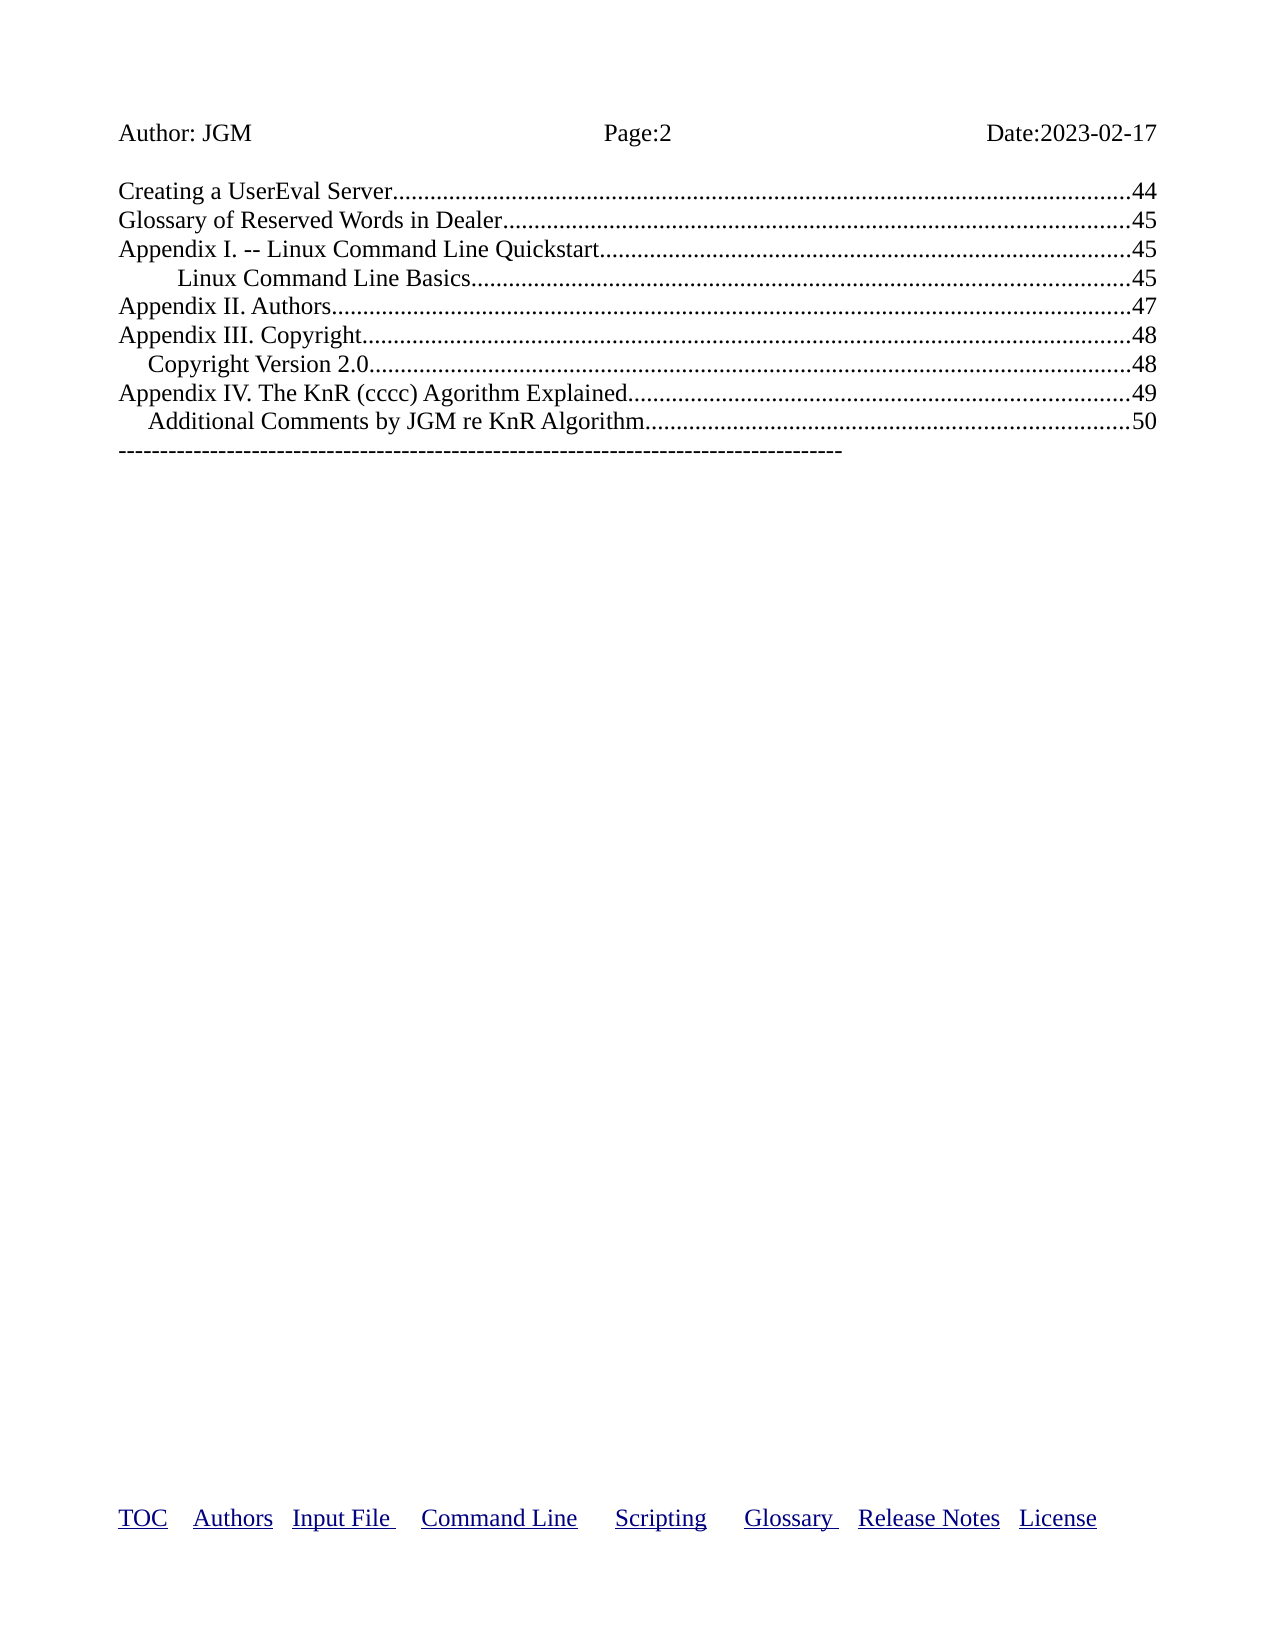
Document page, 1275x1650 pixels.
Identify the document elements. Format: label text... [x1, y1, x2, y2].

text Copyright Version 2.0 48 [148, 349, 1157, 378]
text Appendix IV. The KnR (cccc) Agorithm Explained 49 [118, 378, 1157, 406]
text Additional Comments by JGM re KnR Algorithm 50 [148, 406, 1157, 435]
text Linux Command Line Basics 45 [177, 263, 1157, 291]
text Appendix I. -- Linux Command Line Quickstart 45 [118, 234, 1157, 263]
text Creating a UserEval Server 44 [118, 176, 1157, 205]
text Appendix II. Authors 47 [118, 291, 1157, 320]
text Glossary of Reserved Words in Dealer 45 [118, 205, 1157, 234]
text --------------------------------------------------------------------------------------- [118, 435, 1157, 464]
text Appendix III. Copyright 48 [118, 320, 1157, 349]
